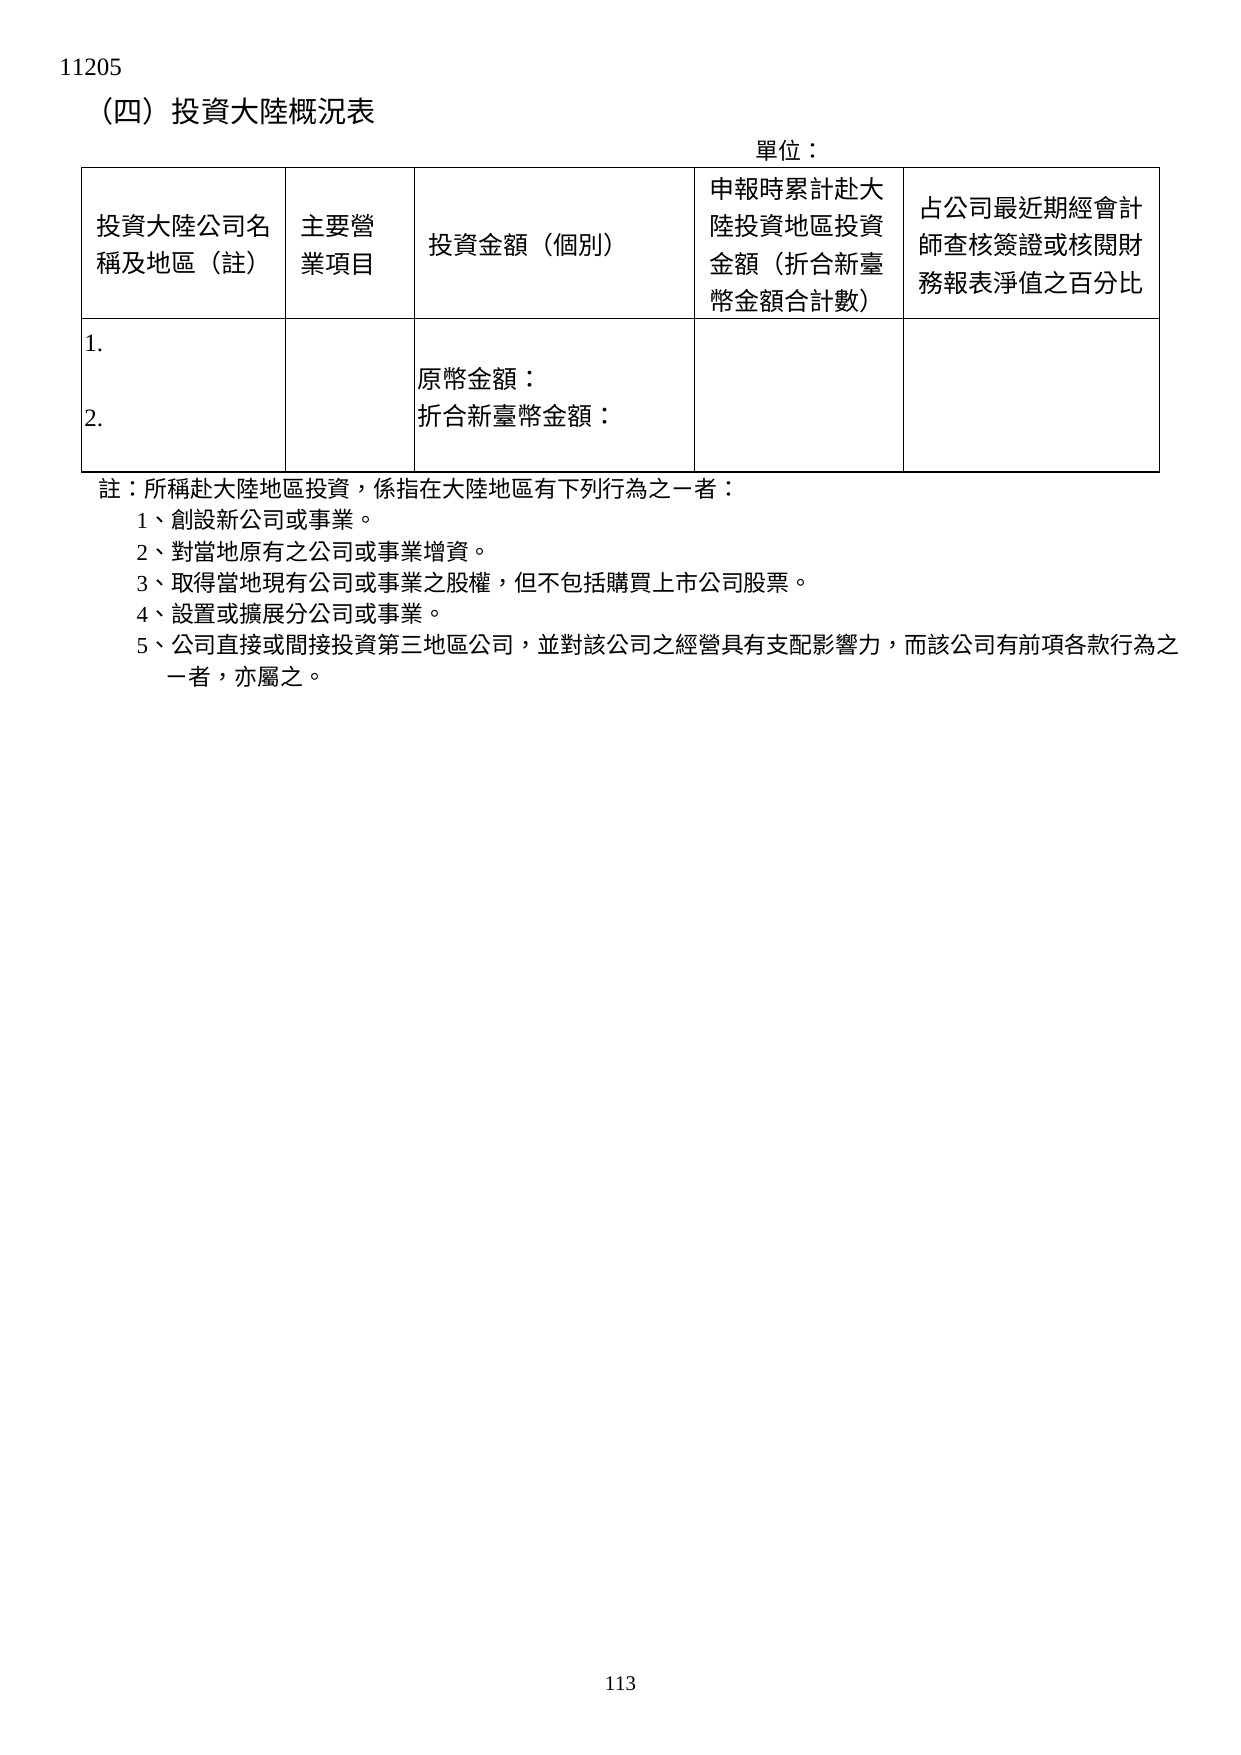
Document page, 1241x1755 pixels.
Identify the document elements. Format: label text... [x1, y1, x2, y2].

text （四）投資大陸概況表 [84, 88, 1181, 131]
table_header 投資大陸公司名稱及地區（註） [82, 168, 285, 318]
text 1、創設新公司或事業。 [136, 504, 1181, 535]
text 註：所稱赴大陸地區投資，係指在大陸地區有下列行為之ㄧ者： [98, 473, 1123, 504]
table_cell 1. 2. [82, 319, 285, 471]
text 5、公司直接或間接投資第三地區公司，並對該公司之經營具有支配影響力，而該公司有前項各款行為之ㄧ者，亦屬之。 [136, 629, 1181, 691]
table_cell [286, 319, 414, 471]
table_cell 原幣金額： 折合新臺幣金額： [415, 319, 694, 471]
text 2、對當地原有之公司或事業增資。 [136, 535, 1181, 566]
text 4、設置或擴展分公司或事業。 [136, 597, 1181, 629]
table_header 投資金額（個別） [415, 168, 694, 318]
table_cell [904, 319, 1159, 471]
table_header 占公司最近期經會計師查核簽證或核閱財務報表淨值之百分比 [904, 168, 1159, 318]
table_header 主要營業項目 [286, 168, 414, 318]
table_cell [695, 319, 903, 471]
text 3、取得當地現有公司或事業之股權，但不包括購買上市公司股票。 [136, 566, 1181, 597]
text 單位： [59, 131, 1089, 167]
table_header 申報時累計赴大陸投資地區投資金額（折合新臺幣金額合計數） [695, 168, 903, 318]
